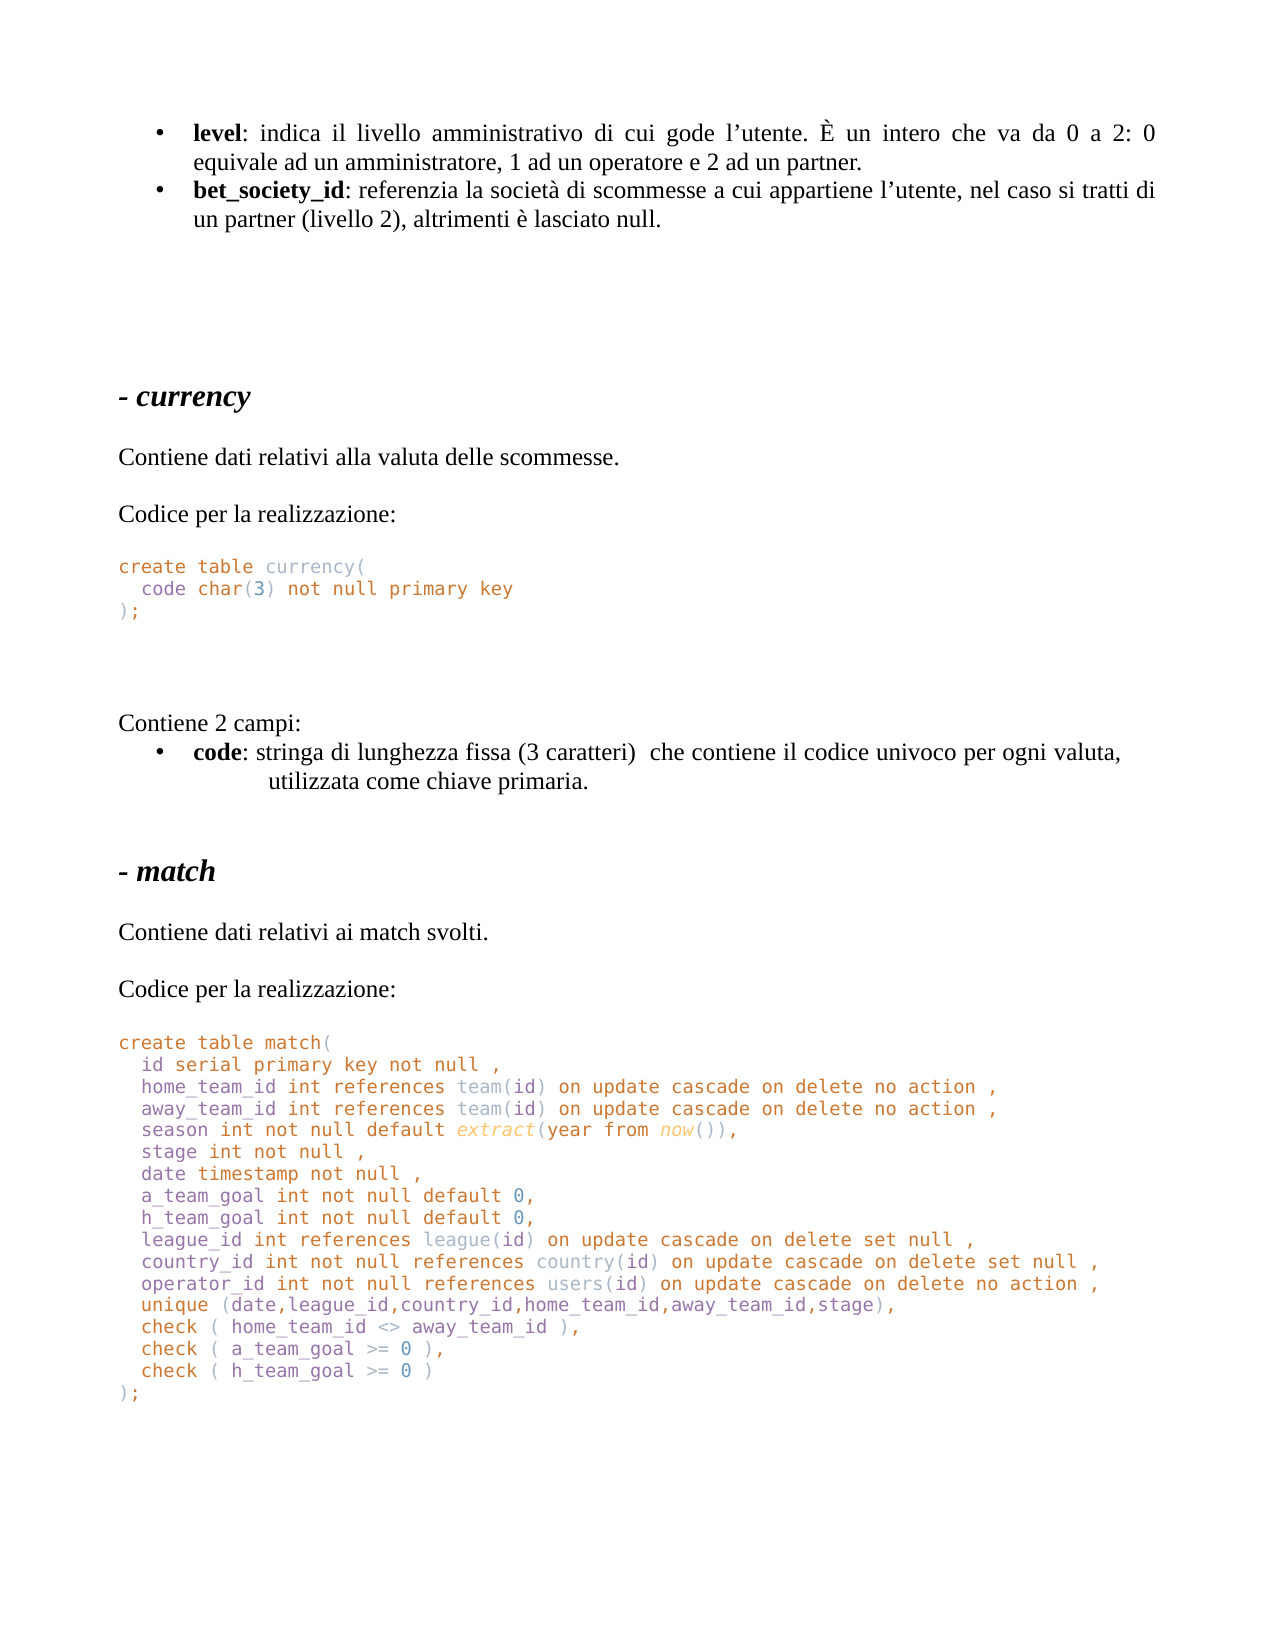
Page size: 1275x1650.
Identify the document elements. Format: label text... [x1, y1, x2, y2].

text create table match( id serial primary key not null , home_team_id int references team(id) on update cascade on delete no action , away_team_id int references team(id) on update cascade on delete no action , season int not null default extract(year from now()), stage int not null , date timestamp not null , a_team_goal int not null default 0, h_team_goal int not null default 0, league_id int references league(id) on update cascade on delete set null , country_id int not null references country(id) on update cascade on delete set null , operator_id int not null references users(id) on update cascade on delete no action , unique (date,league_id,country_id,home_team_id,away_team_id,stage), check ( home_team_id <> away_team_id ), check ( a_team_goal >= 0 ), check ( h_team_goal >= 0 ) ); [118, 1032, 1157, 1404]
text - currency [118, 377, 1157, 413]
list bet_society_id: referenzia la società di scommesse a cui appartiene l’utente, nel caso si tratti di un partner (livello 2), altrimenti è lasciato null. [156, 176, 1157, 233]
list level: indica il livello amministrativo di cui gode l’utente. È un intero che va da 0 a 2: 0 equivale ad un amministratore, 1 ad un operatore e 2 ad un partner. [156, 118, 1157, 176]
list code: stringa di lunghezza fissa (3 caratteri) che contiene il codice univoco per ogni valuta, utilizzata come chiave primaria. [156, 737, 1157, 795]
text Contiene 2 campi: [118, 708, 1157, 737]
text create table currency( code char(3) not null primary key ); [118, 557, 1157, 622]
text Codice per la realizzazione: [118, 499, 1157, 528]
text - match [118, 852, 1157, 888]
text Codice per la realizzazione: [118, 974, 1157, 1003]
text Contiene dati relativi alla valuta delle scommesse. [118, 442, 1157, 470]
text Contiene dati relativi ai match svolti. [118, 917, 1157, 946]
